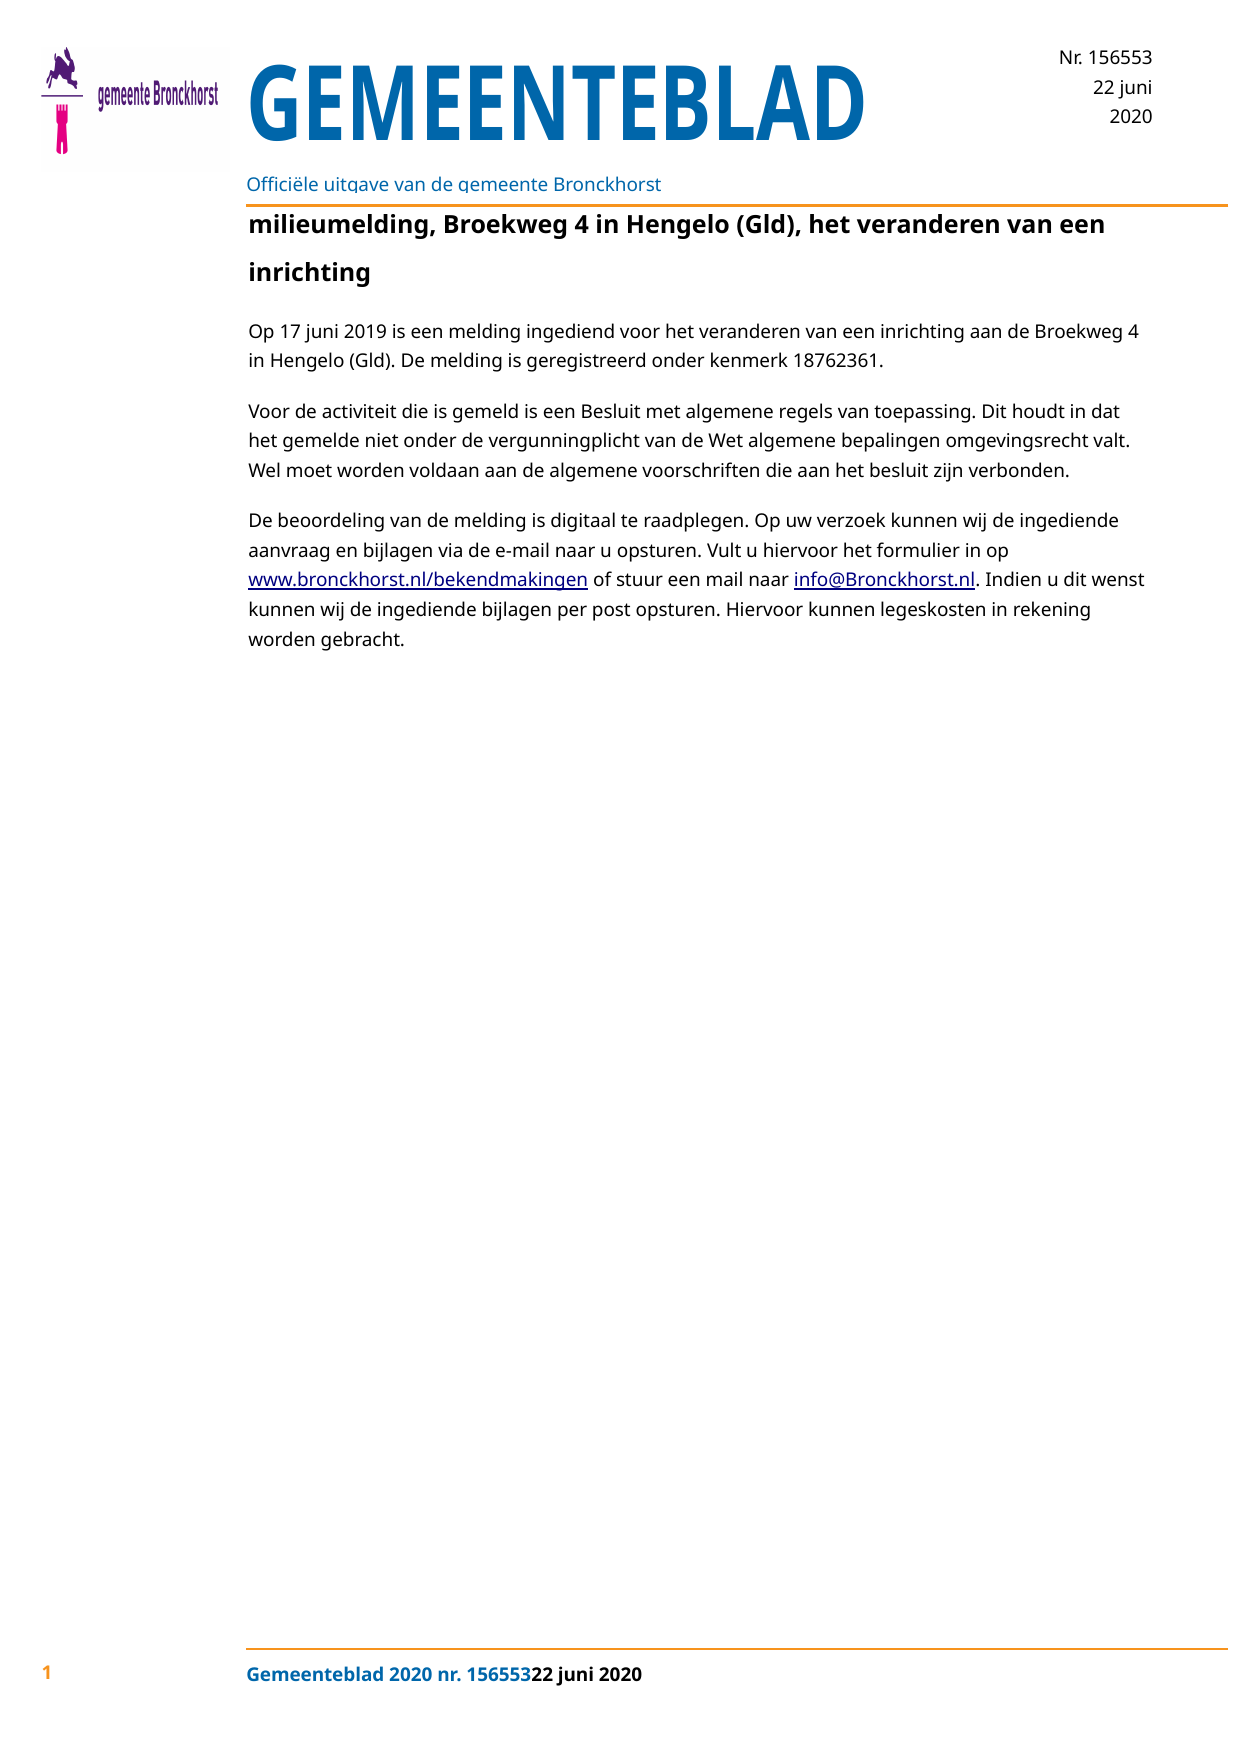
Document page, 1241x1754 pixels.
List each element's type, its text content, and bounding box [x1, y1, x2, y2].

text Op 17 juni 2019 is een melding ingediend voor het veranderen van een inrichting aan de Broekweg 4 in Hengelo (Gld). De melding is geregistreerd onder kenmerk 18762361. [248, 318, 1152, 373]
text milieumelding, Broekweg 4 in Hengelo (Gld), het veranderen van een inrichting [248, 207, 1152, 288]
text Voor de activiteit die is gemeld is een Besluit met algemene regels van toepassing. Dit houdt in dat het gemelde niet onder de vergunningplicht van de Wet algemene bepalingen omgevingsrecht valt. Wel moet worden voldaan aan de algemene voorschriften die aan het besluit zijn verbonden. [248, 398, 1152, 483]
text De beoordeling van de melding is digitaal te raadplegen. Op uw verzoek kunnen wij de ingediende aanvraag en bijlagen via de e-mail naar u opsturen. Vult u hiervoor het formulier in op www.bronckhorst.nl/bekendmakingen of stuur een mail naar info@Bronckhorst.nl. Indien u dit wenst kunnen wij de ingediende bijlagen per post opsturen. Hiervoor kunnen legeskosten in rekening worden gebracht. [248, 507, 1152, 652]
picture [41, 47, 231, 172]
